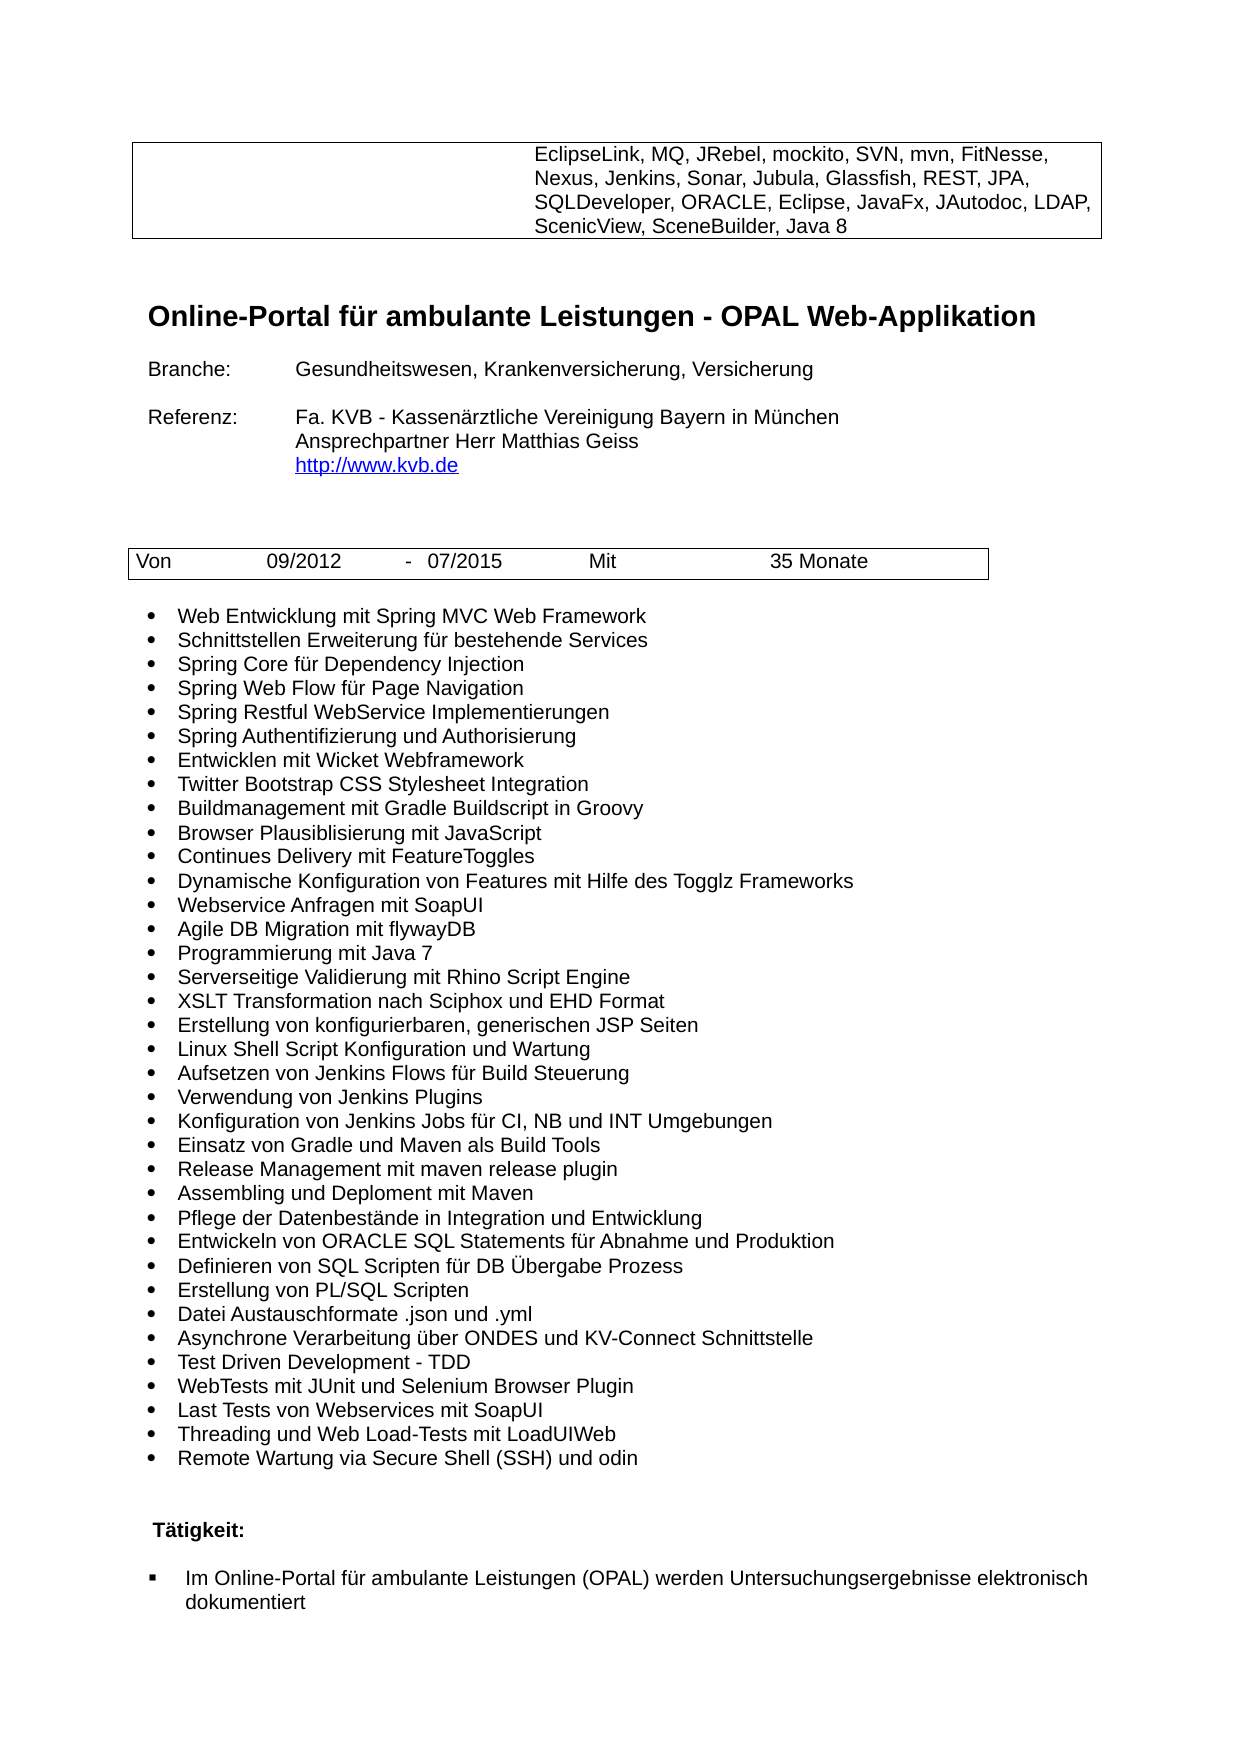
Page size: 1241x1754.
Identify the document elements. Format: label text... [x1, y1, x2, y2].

list Schnittstellen Erweiterung für bestehende Services [148, 628, 1110, 652]
list Einsatz von Gradle und Maven als Build Tools [148, 1133, 1110, 1157]
table_header - [398, 549, 420, 579]
text Tätigkeit: [152, 1518, 1110, 1542]
text Referenz: Fa. KVB - Kassenärztliche Vereinigung Bayern in München [148, 404, 1110, 428]
text http://www.kvb.de [221, 452, 1110, 476]
table_header Von [129, 549, 259, 579]
table_header 07/2015 [420, 549, 581, 579]
list Continues Delivery mit FeatureToggles [148, 844, 1110, 868]
text Ansprechpartner Herr Matthias Geiss [148, 428, 1110, 452]
table_header 35 Monate [763, 549, 988, 579]
list Pflege der Datenbestände in Integration und Entwicklung [148, 1205, 1110, 1229]
list Spring Core für Dependency Injection [148, 652, 1110, 676]
list Twitter Bootstrap CSS Stylesheet Integration [148, 772, 1110, 796]
list Datei Austauschformate .json und .yml [148, 1302, 1110, 1326]
list Dynamische Konfiguration von Features mit Hilfe des Togglz Frameworks [148, 868, 1110, 892]
list Buildmanagement mit Gradle Buildscript in Groovy [148, 796, 1110, 820]
list Asynchrone Verarbeitung über ONDES und KV-Connect Schnittstelle [148, 1326, 1110, 1350]
list WebTests mit JUnit und Selenium Browser Plugin [148, 1374, 1110, 1398]
table_header 09/2012 [259, 549, 398, 579]
table_cell EclipseLink, MQ, JRebel, mockito, SVN, mvn, FitNesse, Nexus, Jenkins, Sonar, Jubula, Glassfish, REST, JPA, SQLDeveloper, ORACLE, Eclipse, JavaFx, JAutodoc, LDAP, ScenicView, SceneBuilder, Java 8 [531, 143, 1101, 238]
list Web Entwicklung mit Spring MVC Web Framework [148, 604, 1110, 628]
list Programmierung mit Java 7 [148, 941, 1110, 965]
list Test Driven Development - TDD [148, 1350, 1110, 1374]
list Browser Plausiblisierung mit JavaScript [148, 820, 1110, 844]
list Agile DB Migration mit flywayDB [148, 917, 1110, 941]
list Spring Web Flow für Page Navigation [148, 676, 1110, 700]
table_header Mit [581, 549, 762, 579]
list Threading und Web Load-Tests mit LoadUIWeb [148, 1422, 1110, 1446]
list Spring Authentifizierung und Authorisierung [148, 724, 1110, 748]
subtitle Online-Portal für ambulante Leistungen - OPAL Web-Applikation [148, 299, 1110, 333]
list Im Online-Portal für ambulante Leistungen (OPAL) werden Untersuchungsergebnisse elektronisch dokumentiert [148, 1566, 1110, 1614]
list Konfiguration von Jenkins Jobs für CI, NB und INT Umgebungen [148, 1109, 1110, 1133]
list Entwicklen mit Wicket Webframework [148, 748, 1110, 772]
list Erstellung von PL/SQL Scripten [148, 1277, 1110, 1302]
list Assembling und Deploment mit Maven [148, 1181, 1110, 1205]
list Spring Restful WebService Implementierungen [148, 700, 1110, 724]
text Branche: Gesundheitswesen, Krankenversicherung, Versicherung [148, 357, 1110, 381]
list Webservice Anfragen mit SoapUI [148, 892, 1110, 917]
table_cell [297, 143, 531, 238]
list Erstellung von konfigurierbaren, generischen JSP Seiten [148, 1013, 1110, 1037]
list XSLT Transformation nach Sciphox und EHD Format [148, 989, 1110, 1013]
list Entwickeln von ORACLE SQL Statements für Abnahme und Produktion [148, 1229, 1110, 1253]
list Remote Wartung via Secure Shell (SSH) und odin [148, 1446, 1110, 1470]
list Release Management mit maven release plugin [148, 1157, 1110, 1181]
list Verwendung von Jenkins Plugins [148, 1085, 1110, 1109]
list Aufsetzen von Jenkins Flows für Build Steuerung [148, 1061, 1110, 1085]
list Linux Shell Script Konfiguration und Wartung [148, 1037, 1110, 1061]
list Serverseitige Validierung mit Rhino Script Engine [148, 965, 1110, 989]
table_cell [133, 143, 297, 238]
list Definieren von SQL Scripten für DB Übergabe Prozess [148, 1253, 1110, 1277]
list Last Tests von Webservices mit SoapUI [148, 1398, 1110, 1422]
